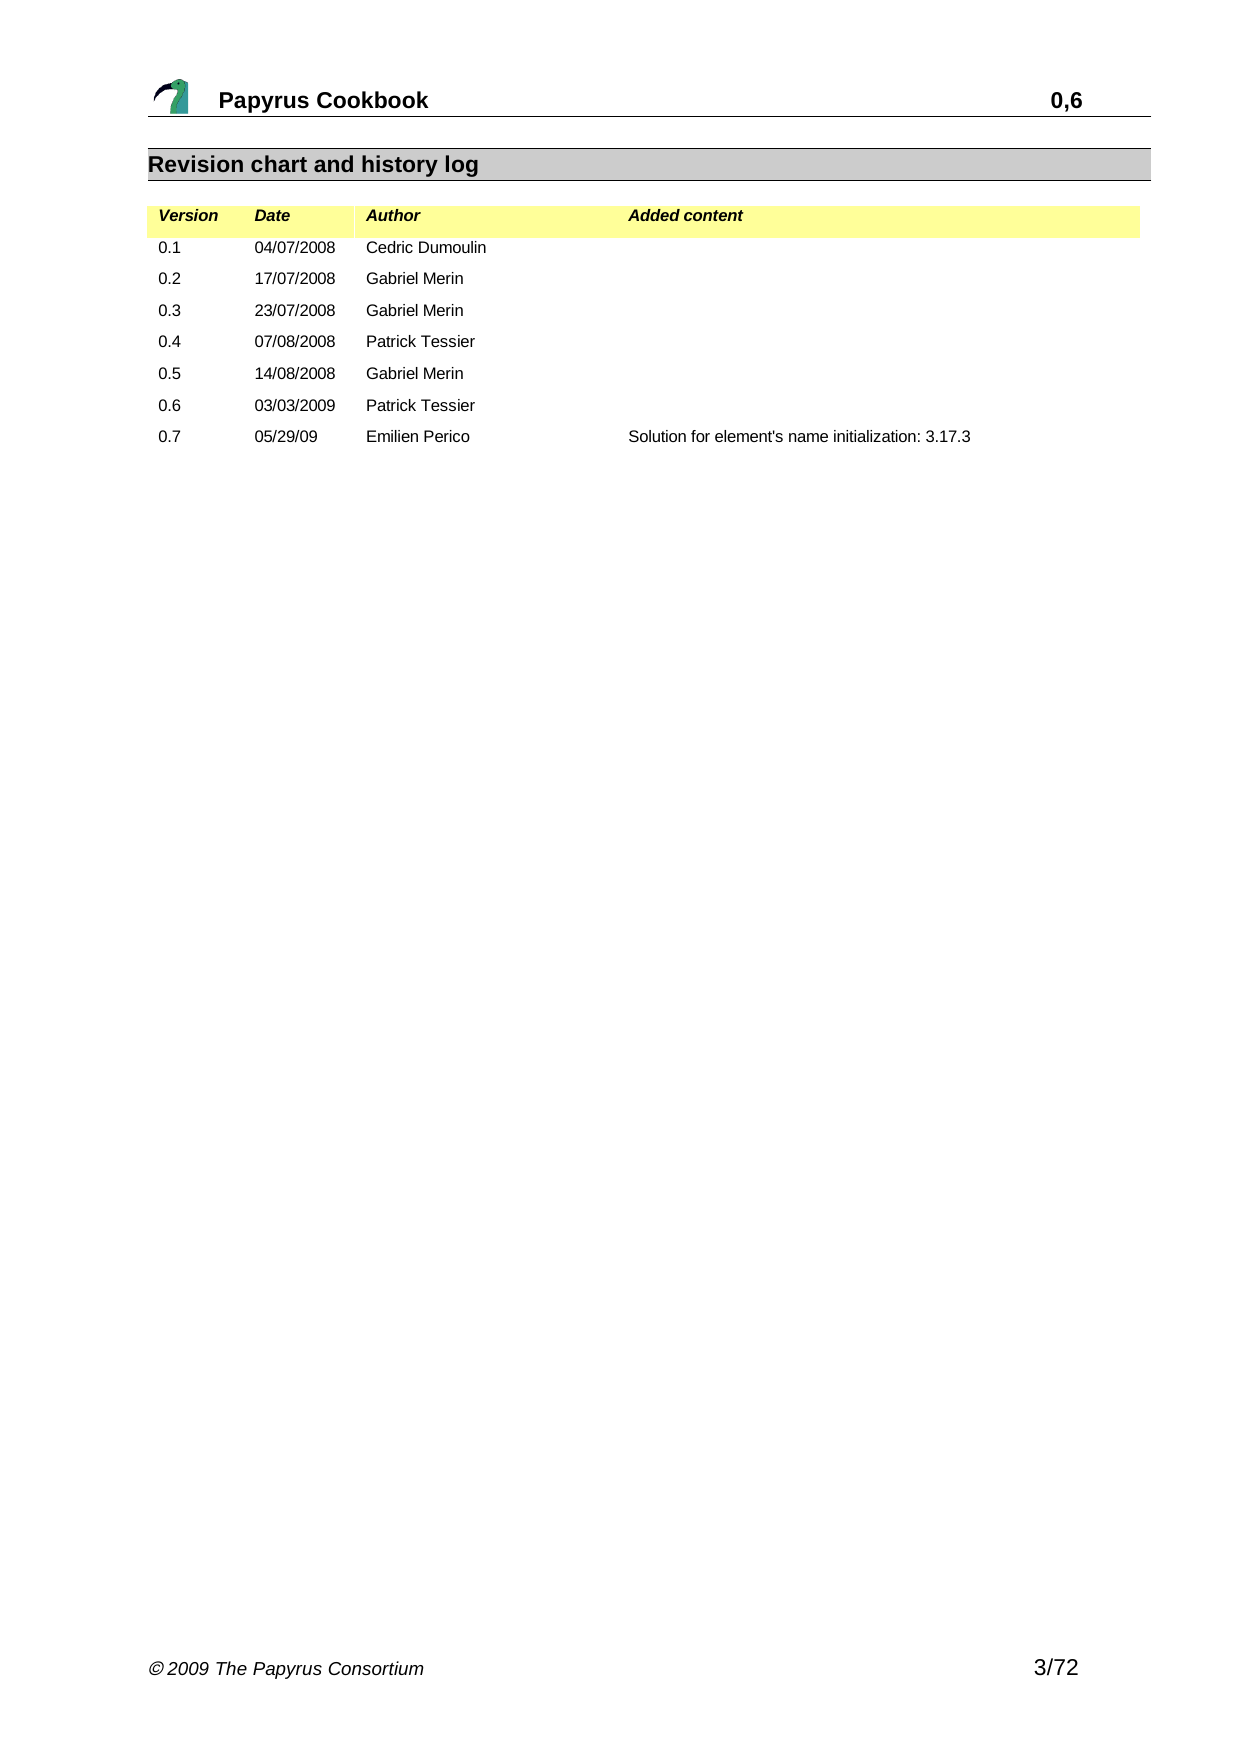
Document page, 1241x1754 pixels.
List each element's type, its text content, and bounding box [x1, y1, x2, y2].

table_cell Emilien Perico [355, 427, 617, 458]
table_cell 0.6 [147, 395, 243, 427]
table_cell Gabriel Merin [355, 269, 617, 301]
table_cell [617, 395, 1140, 427]
table_cell Gabriel Merin [355, 301, 617, 332]
table_cell [617, 332, 1140, 364]
table_cell 17/07/2008 [243, 269, 354, 301]
subtitle Revision chart and history log [148, 149, 1151, 180]
table_cell 0.2 [147, 269, 243, 301]
picture [153, 79, 189, 114]
table_header Author [355, 206, 617, 238]
table_cell 23/07/2008 [243, 301, 354, 332]
table_header Date [243, 206, 354, 238]
table_cell [617, 238, 1140, 269]
table_cell 0.7 [147, 427, 243, 458]
table_header Added content [617, 206, 1140, 238]
table_cell 03/03/2009 [243, 395, 354, 427]
table_cell Cedric Dumoulin [355, 238, 617, 269]
table_cell 29/05/09 [243, 427, 354, 458]
table_cell 0.4 [147, 332, 243, 364]
table_cell [617, 269, 1140, 301]
table_cell Solution for element's name initialization: 3.17.3 [617, 427, 1140, 458]
table_cell 0.1 [147, 238, 243, 269]
table_cell Patrick Tessier [355, 395, 617, 427]
table_cell [617, 301, 1140, 332]
table_cell 0.5 [147, 364, 243, 395]
table_cell 07/08/2008 [243, 332, 354, 364]
table_cell 14/08/2008 [243, 364, 354, 395]
table_cell Gabriel Merin [355, 364, 617, 395]
table_cell 04/07/2008 [243, 238, 354, 269]
table_header Version [147, 206, 243, 238]
table_cell 0.3 [147, 301, 243, 332]
table_cell Patrick Tessier [355, 332, 617, 364]
table_cell [617, 364, 1140, 395]
